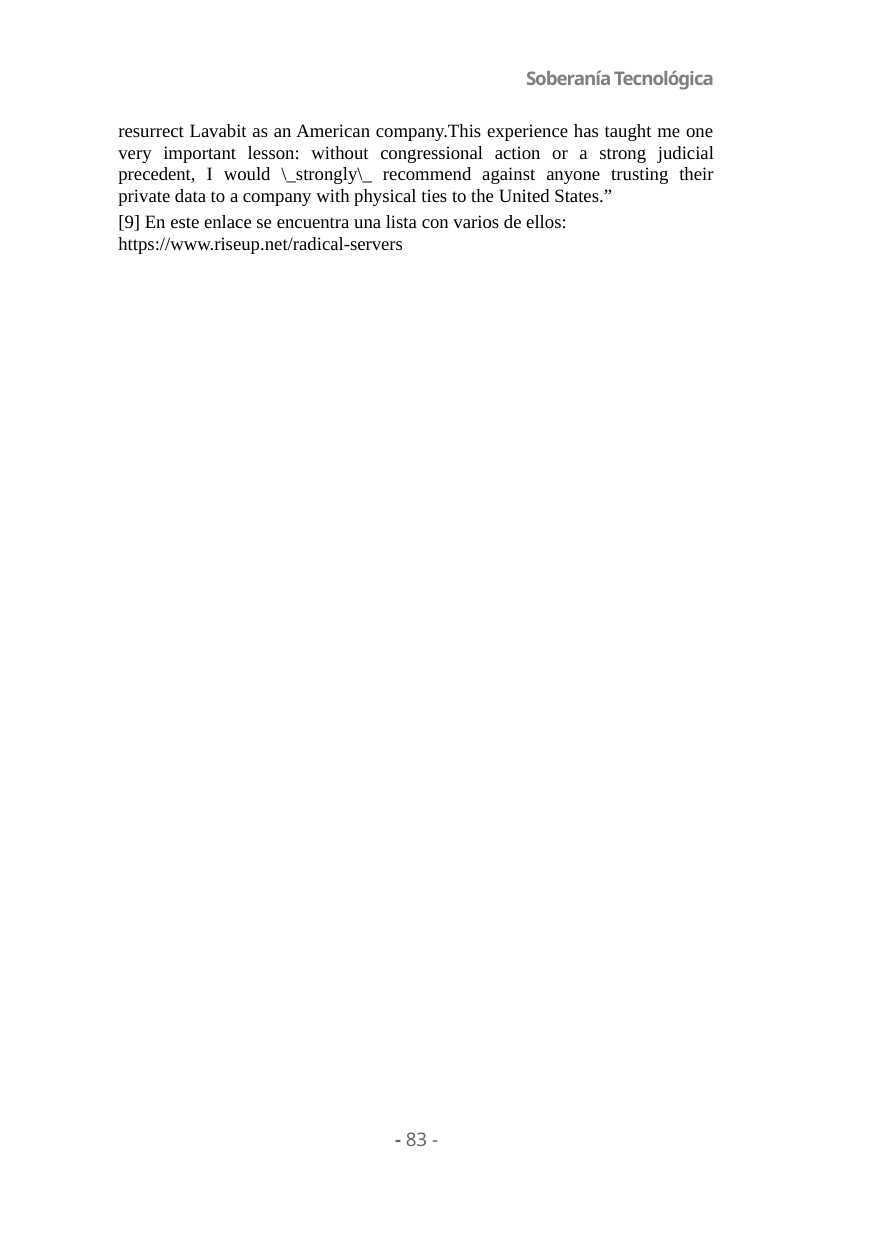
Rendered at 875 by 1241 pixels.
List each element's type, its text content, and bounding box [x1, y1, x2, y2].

text resurrect Lavabit as an American company.This experience has taught me one very important lesson: without congressional action or a strong judicial precedent, I would \_strongly\_ recommend against anyone trusting their private data to a company with physical ties to the United States.” [118, 120, 714, 206]
text [9] En este enlace se encuentra una lista con varios de ellos: https://www.riseup.net/radical-servers [118, 211, 714, 254]
